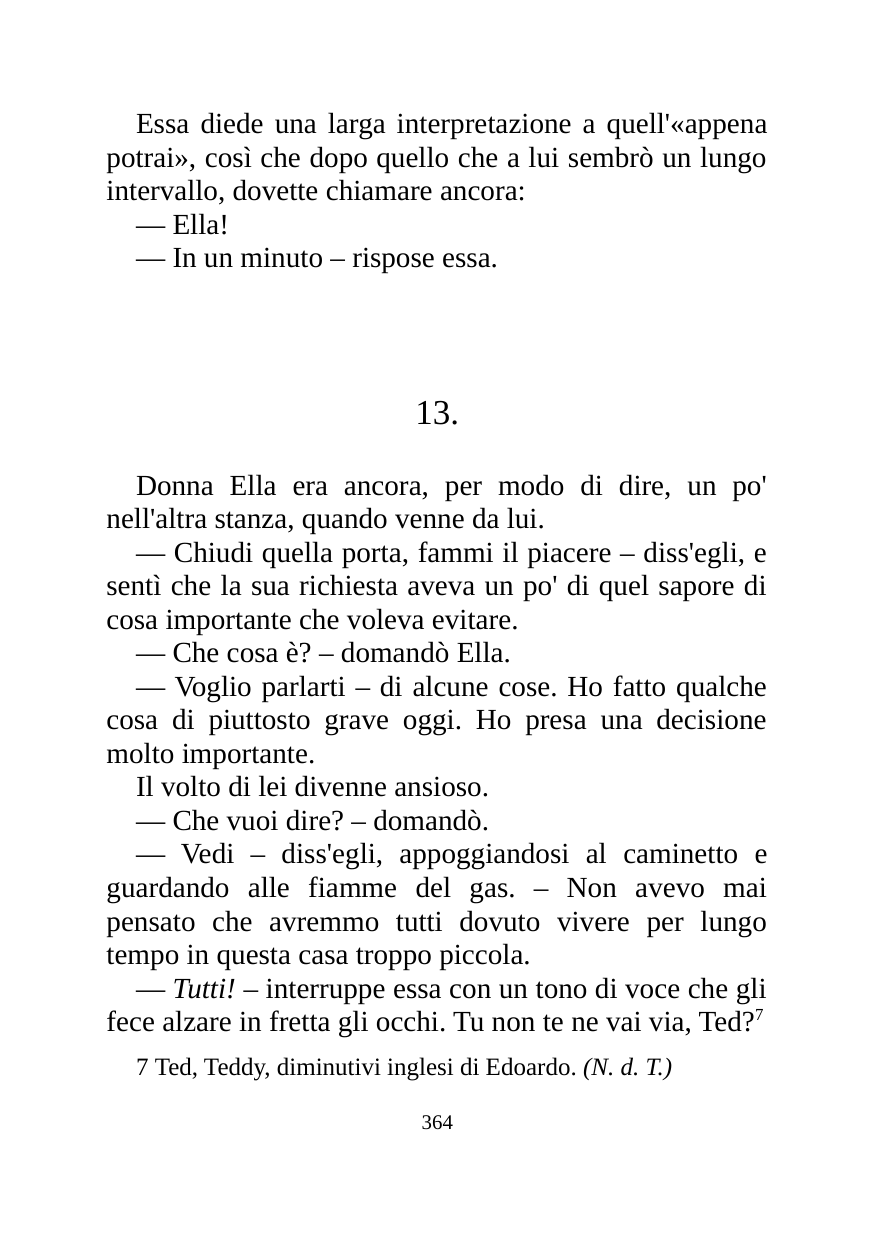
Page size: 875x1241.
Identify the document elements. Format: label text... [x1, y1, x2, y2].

text Donna Ella era ancora, per modo di dire, un po' nell'altra stanza, quando venne da lui. [106, 468, 768, 535]
text — Ella! [106, 207, 768, 240]
text — Che vuoi dire? – domandò. [106, 803, 768, 837]
text — Che cosa è? – domandò Ella. [106, 635, 768, 669]
text Ted, Teddy, diminutivi inglesi di Edoardo. (N. d. T.) [106, 1052, 768, 1080]
text Essa diede una larga interpretazione a quell'«appena potrai», così che dopo quello che a lui sembrò un lungo intervallo, dovette chiamare ancora: [106, 106, 768, 207]
text — In un minuto – rispose essa. [106, 240, 768, 274]
text — Vedi – diss'egli, appoggiandosi al caminetto e guardando alle fiamme del gas. – Non avevo mai pensato che avremmo tutti dovuto vivere per lungo tempo in questa casa troppo piccola. [106, 837, 768, 971]
text — Voglio parlarti – di alcune cose. Ho fatto qualche cosa di piuttosto grave oggi. Ho presa una decisione molto importante. [106, 669, 768, 769]
subtitle 13. [106, 392, 768, 432]
text — Tutti! – interruppe essa con un tono di voce che gli fece alzare in fretta gli occhi. Tu non te ne vai via, Ted? [106, 971, 768, 1038]
text Il volto di lei divenne ansioso. [106, 769, 768, 803]
text — Chiudi quella porta, fammi il piacere – diss'egli, e sentì che la sua richiesta aveva un po' di quel sapore di cosa importante che voleva evitare. [106, 535, 768, 635]
